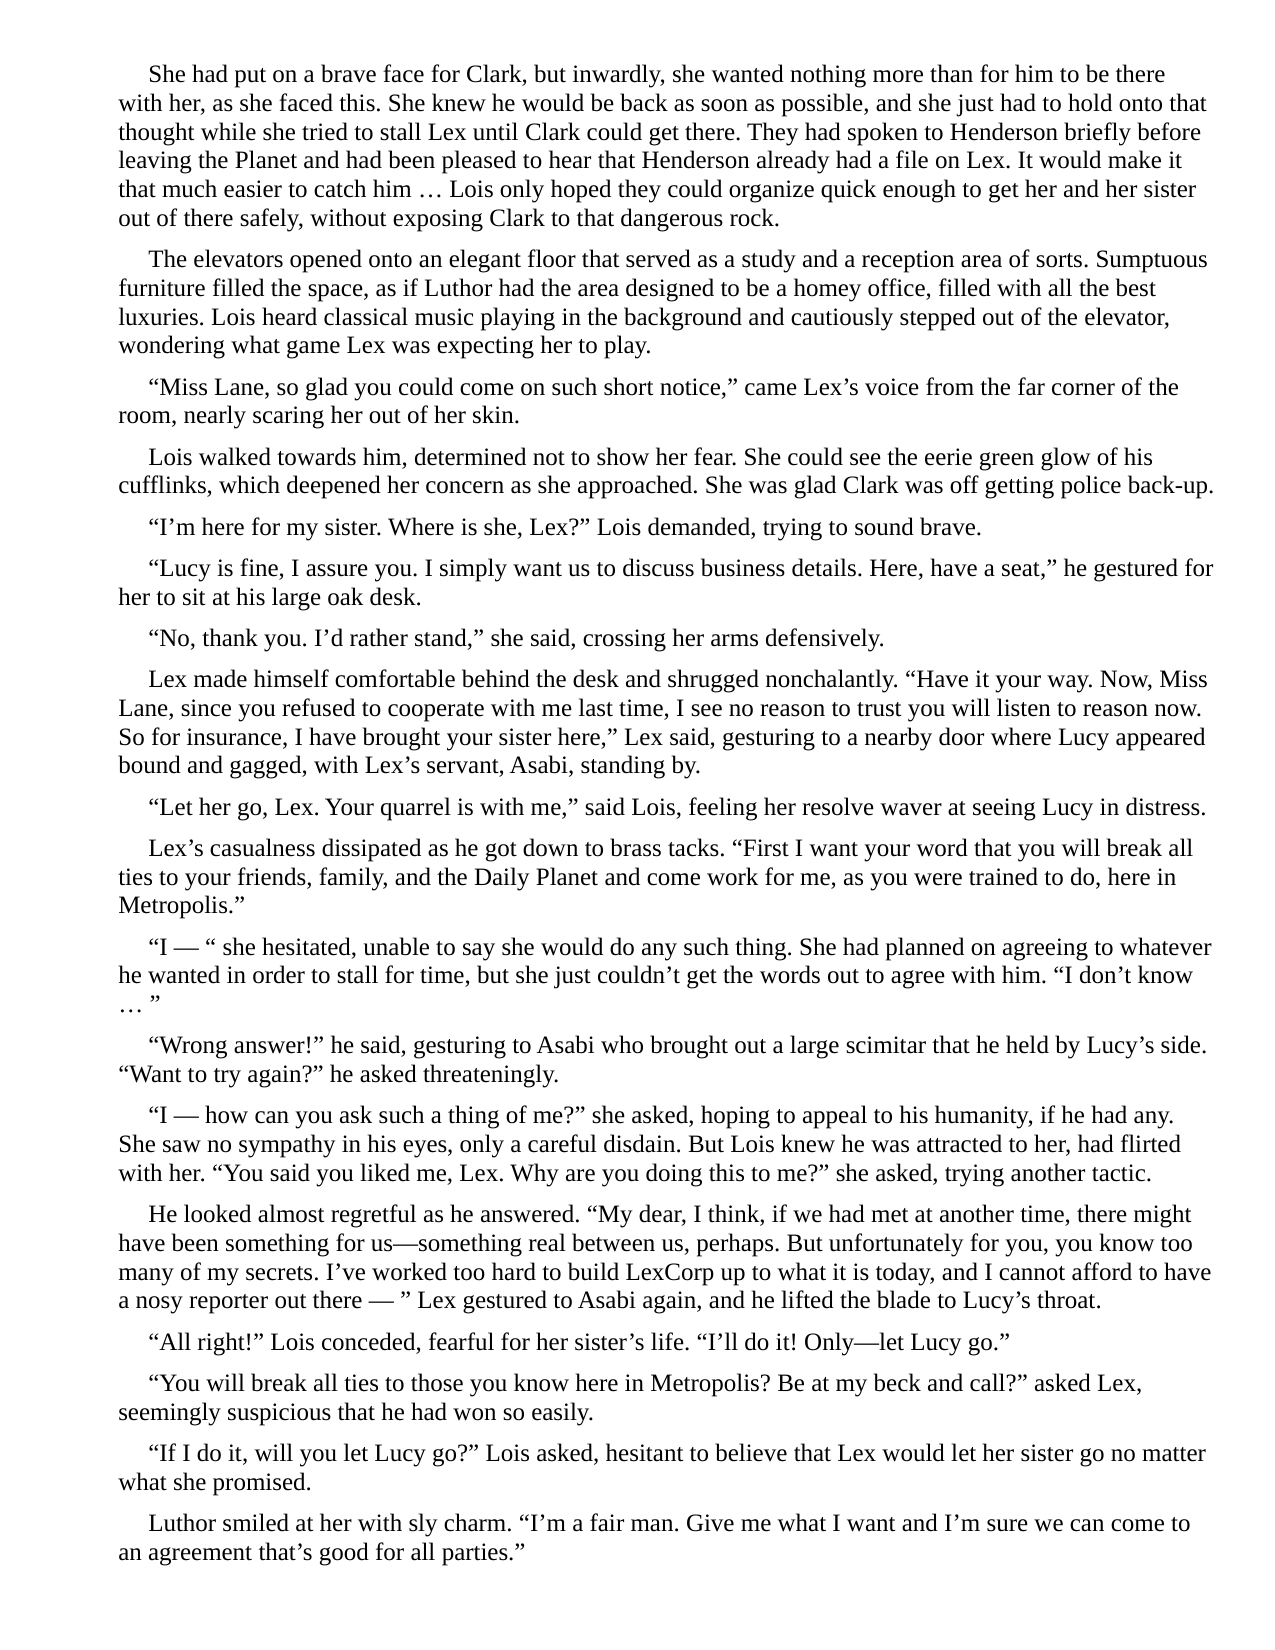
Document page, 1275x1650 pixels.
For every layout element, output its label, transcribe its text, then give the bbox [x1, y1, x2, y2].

text The elevators opened onto an elegant floor that served as a study and a reception area of sorts. Sumptuous furniture filled the space, as if Luthor had the area designed to be a homey office, filled with all the best luxuries. Lois heard classical music playing in the background and cautiously stepped out of the elevator, wondering what game Lex was expecting her to play. [118, 244, 1216, 359]
text “No, thank you. I’d rather stand,” she said, crossing her arms defensively. [118, 623, 1216, 652]
text “Lucy is fine, I assure you. I simply want us to discuss business details. Here, have a seat,” he gestured for her to sit at his large oak desk. [118, 553, 1216, 610]
text “Let her go, Lex. Your quarrel is with me,” said Lois, feeling her resolve waver at seeing Lucy in distress. [118, 792, 1216, 820]
text “I’m here for my sister. Where is she, Lex?” Lois demanded, trying to sound brave. [118, 512, 1216, 540]
text He looked almost regretful as he answered. “My dear, I think, if we had met at another time, there might have been something for us—something real between us, perhaps. But unfortunately for you, you know too many of my secrets. I’ve worked too hard to build LexCorp up to what it is today, and I cannot afford to have a nosy reporter out there — ” Lex gestured to Asabi again, and he lifted the blade to Lucy’s throat. [118, 1199, 1216, 1314]
text “Miss Lane, so glad you could come on such short notice,” came Lex’s voice from the far corner of the room, nearly scaring her out of her skin. [118, 372, 1216, 429]
text Luthor smiled at her with sly charm. “I’m a fair man. Give me what I want and I’m sure we can come to an agreement that’s good for all parties.” [118, 1508, 1216, 1565]
text “Wrong answer!” he said, gesturing to Asabi who brought out a large scimitar that he held by Lucy’s side. “Want to try again?” he asked threateningly. [118, 1030, 1216, 1088]
text “I — how can you ask such a thing of me?” she asked, hoping to appeal to his humanity, if he had any. She saw no sympathy in his eyes, only a careful disdain. But Lois knew he was attracted to her, had flirted with her. “You said you liked me, Lex. Why are you doing this to me?” she asked, trying another tactic. [118, 1100, 1216, 1187]
text “You will break all ties to those you know here in Metropolis? Be at my beck and call?” asked Lex, seemingly suspicious that he had won so easily. [118, 1368, 1216, 1425]
text She had put on a brave face for Clark, but inwardly, she wanted nothing more than for him to be there with her, as she faced this. She knew he would be back as soon as possible, and she just had to hold onto that thought while she tried to stall Lex until Clark could get there. They had spoken to Henderson briefly before leaving the Planet and had been pleased to hear that Henderson already had a file on Lex. It would make it that much easier to catch him … Lois only hoped they could organize quick enough to get her and her sister out of there safely, without exposing Clark to that dangerous rock. [118, 59, 1216, 232]
text “If I do it, will you let Lucy go?” Lois asked, hesitant to believe that Lex would let her sister go no matter what she promised. [118, 1438, 1216, 1495]
text “All right!” Lois conceded, fearful for her sister’s life. “I’ll do it! Only—let Lucy go.” [118, 1327, 1216, 1355]
text Lex made himself comfortable behind the desk and shrugged nonchalantly. “Have it your way. Now, Miss Lane, since you refused to cooperate with me last time, I see no reason to trust you will listen to reason now. So for insurance, I have brought your sister here,” Lex said, gesturing to a nearby door where Lucy appeared bound and gagged, with Lex’s servant, Asabi, standing by. [118, 664, 1216, 779]
text Lois walked towards him, determined not to show her fear. She could see the eerie green glow of his cufflinks, which deepened her concern as she approached. She was glad Clark was off getting police back-up. [118, 442, 1216, 499]
text Lex’s casualness dissipated as he got down to brass tacks. “First I want your word that you will break all ties to your friends, family, and the Daily Planet and come work for me, as you were trained to do, here in Metropolis.” [118, 833, 1216, 919]
text “I — “ she hesitated, unable to say she would do any such thing. She had planned on agreeing to whatever he wanted in order to stall for time, but she just couldn’t get the words out to agree with him. “I don’t know … ” [118, 932, 1216, 1018]
